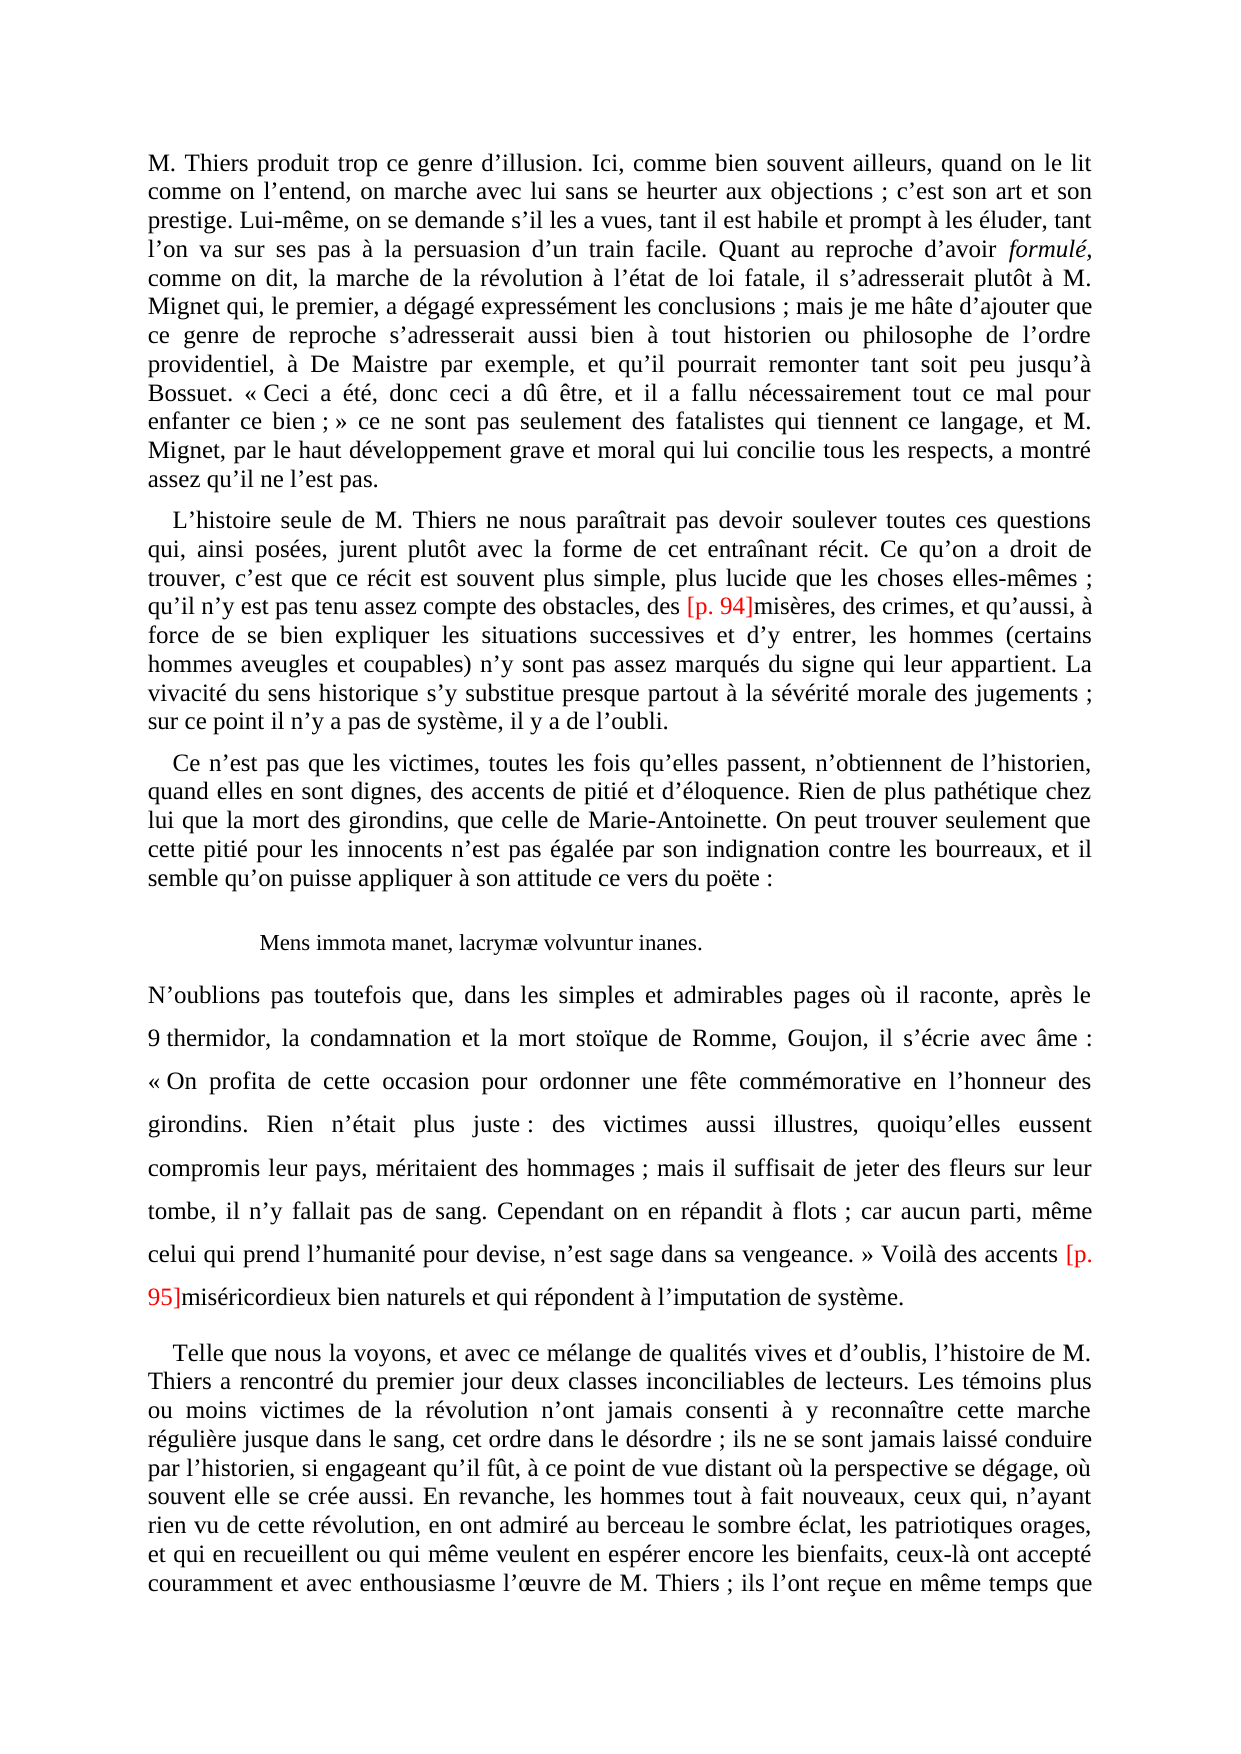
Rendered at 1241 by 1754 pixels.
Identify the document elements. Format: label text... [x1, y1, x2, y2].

text L’histoire seule de M. Thiers ne nous paraîtrait pas devoir soulever toutes ces questions qui, ainsi posées, jurent plutôt avec la forme de cet entraînant récit. Ce qu’on a droit de trouver, c’est que ce récit est souvent plus simple, plus lucide que les choses elles-mêmes ; qu’il n’y est pas tenu assez compte des obstacles, des [p. 94]misères, des crimes, et qu’aussi, à force de se bien expliquer les situations successives et d’y entrer, les hommes (certains hommes aveugles et coupables) n’y sont pas assez marqués du signe qui leur appartient. La vivacité du sens historique s’y substitue presque partout à la sévérité morale des jugements ; sur ce point il n’y a pas de système, il y a de l’oubli. [148, 505, 1093, 735]
text M. Thiers produit trop ce genre d’illusion. Ici, comme bien souvent ailleurs, quand on le lit comme on l’entend, on marche avec lui sans se heurter aux objections ; c’est son art et son prestige. Lui-même, on se demande s’il les a vues, tant il est habile et prompt à les éluder, tant l’on va sur ses pas à la persuasion d’un train facile. Quant au reproche d’avoir formulé, comme on dit, la marche de la révolution à l’état de loi fatale, il s’adresserait plutôt à M. Mignet qui, le premier, a dégagé expressément les conclusions ; mais je me hâte d’ajouter que ce genre de reproche s’adresserait aussi bien à tout historien ou philosophe de l’ordre providentiel, à De Maistre par exemple, et qu’il pourrait remonter tant soit peu jusqu’à Bossuet. « Ceci a été, donc ceci a dû être, et il a fallu nécessairement tout ce mal pour enfanter ce bien ; » ce ne sont pas seulement des fatalistes qui tiennent ce langage, et M. Mignet, par le haut développement grave et moral qui lui concilie tous les respects, a montré assez qu’il ne l’est pas. [148, 148, 1093, 493]
text N’oublions pas toutefois que, dans les simples et admirables pages où il raconte, après le 9 thermidor, la condamnation et la mort stoïque de Romme, Goujon, il s’écrie avec âme : « On profita de cette occasion pour ordonner une fête commémorative en l’honneur des girondins. Rien n’était plus juste : des victimes aussi illustres, quoiqu’elles eussent compromis leur pays, méritaient des hommages ; mais il suffisait de jeter des fleurs sur leur tombe, il n’y fallait pas de sang. Cependant on en répandit à flots ; car aucun parti, même celui qui prend l’humanité pour devise, n’est sage dans sa vengeance. » Voilà des accents [p. 95]miséricordieux bien naturels et qui répondent à l’imputation de système. [148, 980, 1093, 1311]
text Ce n’est pas que les victimes, toutes les fois qu’elles passent, n’obtiennent de l’historien, quand elles en sont dignes, des accents de pitié et d’éloquence. Rien de plus pathétique chez lui que la mort des girondins, que celle de Marie-Antoinette. On peut trouver seulement que cette pitié pour les innocents n’est pas égalée par son indignation contre les bourreaux, et il semble qu’on puisse appliquer à son attitude ce vers du poëte : [148, 748, 1093, 891]
text Telle que nous la voyons, et avec ce mélange de qualités vives et d’oublis, l’histoire de M. Thiers a rencontré du premier jour deux classes inconciliables de lecteurs. Les témoins plus ou moins victimes de la révolution n’ont jamais consenti à y reconnaître cette marche régulière jusque dans le sang, cet ordre dans le désordre ; ils ne se sont jamais laissé conduire par l’historien, si engageant qu’il fût, à ce point de vue distant où la perspective se dégage, où souvent elle se crée aussi. En revanche, les hommes tout à fait nouveaux, ceux qui, n’ayant rien vu de cette révolution, en ont admiré au berceau le sombre éclat, les patriotiques orages, et qui en recueillent ou qui même veulent en espérer encore les bienfaits, ceux-là ont accepté couramment et avec enthousiasme l’œuvre de M. Thiers ; ils l’ont reçue en même temps que [148, 1338, 1093, 1596]
text Mens immota manet, lacrymæ volvuntur inanes. [236, 929, 1093, 955]
